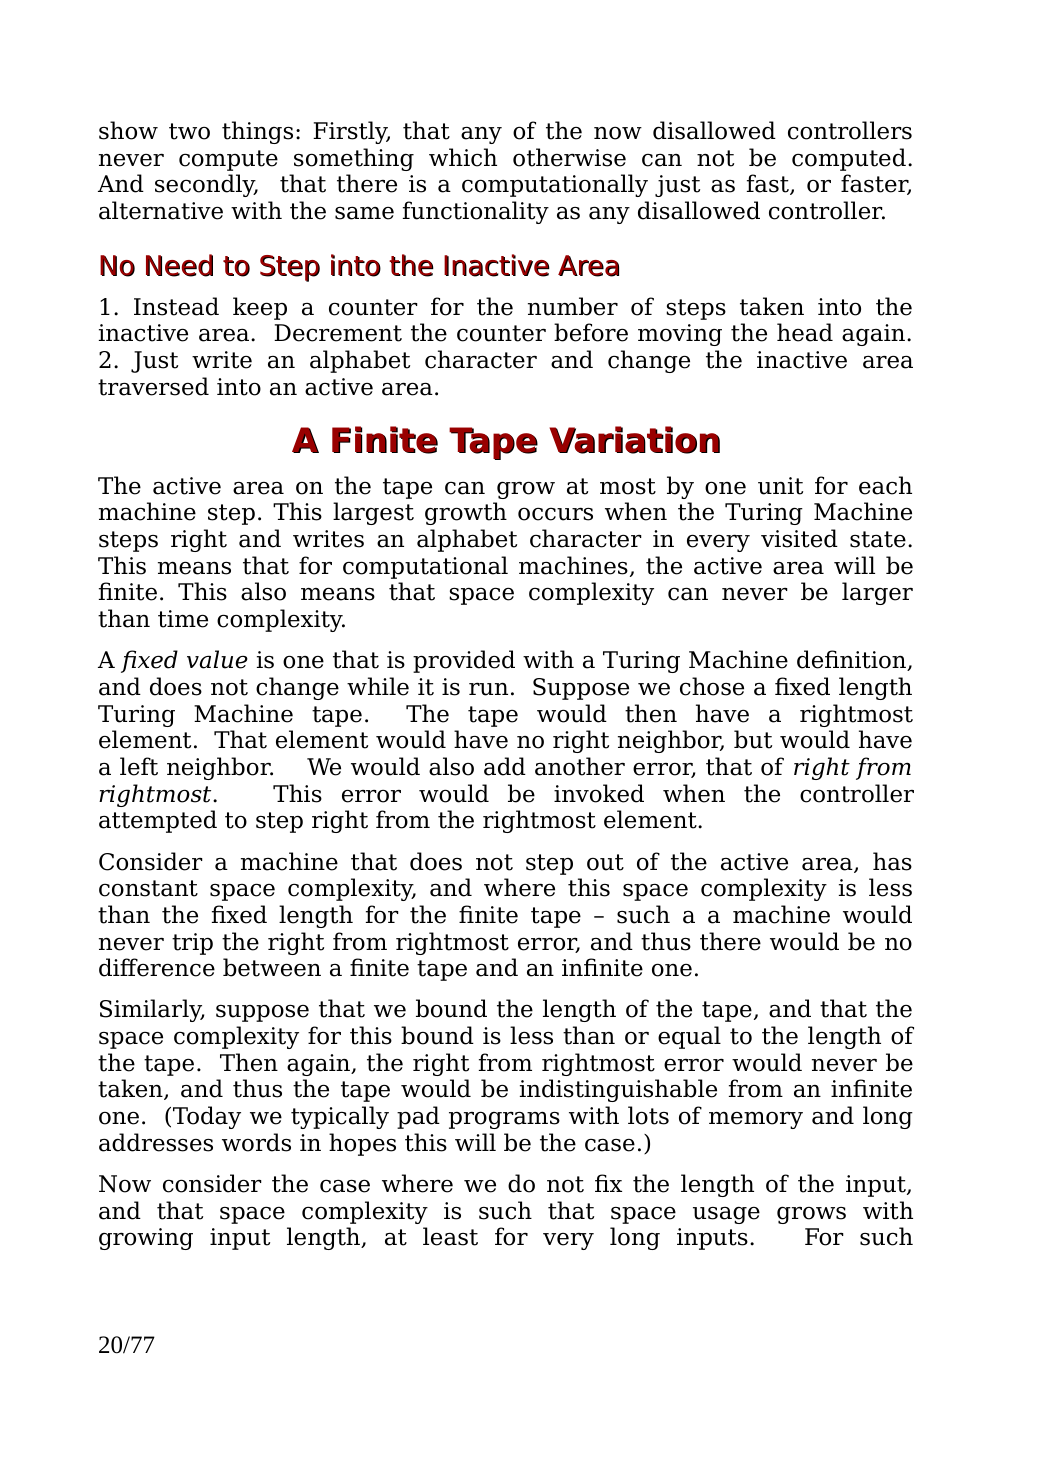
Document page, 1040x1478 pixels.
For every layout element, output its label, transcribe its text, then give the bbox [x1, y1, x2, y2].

text Consider a machine that does not step out of the active area, has constant space complexity, and where this space complexity is less than the fixed length for the finite tape – such a a machine would never trip the right from rightmost error, and thus there would be no difference between a finite tape and an infinite one. [98, 849, 914, 982]
text The active area on the tape can grow at most by one unit for each machine step. This largest growth occurs when the Turing Machine steps right and writes an alphabet character in every visited state. This means that for computational machines, the active area will be finite. This also means that space complexity can never be larger than time complexity. [98, 473, 914, 633]
subtitle No Need to Step into the Inactive Area [98, 250, 914, 281]
text show two things: Firstly, that any of the now disallowed controllers never compute something which otherwise can not be computed. And secondly, that there is a computationally just as fast, or faster, alternative with the same functionality as any disallowed controller. [98, 118, 914, 225]
text Similarly, suppose that we bound the length of the tape, and that the space complexity for this bound is less than or equal to the length of the tape. Then again, the right from rightmost error would never be taken, and thus the tape would be indistinguishable from an infinite one. (Today we typically pad programs with lots of memory and long addresses words in hopes this will be the case.) [98, 997, 914, 1157]
subtitle A Finite Tape Variation [98, 421, 914, 460]
text A fixed value is one that is provided with a Turing Machine definition, and does not change while it is run. Suppose we chose a fixed length Turing Machine tape. The tape would then have a rightmost element. That element would have no right neighbor, but would have a left neighbor. We would also add another error, that of right from rightmost. This error would be invoked when the controller attempted to step right from the rightmost element. [98, 647, 914, 834]
text 1. Instead keep a counter for the number of steps taken into the inactive area. Decrement the counter before moving the head again. 2. Just write an alphabet character and change the inactive area traversed into an active area. [98, 294, 914, 401]
text Now consider the case where we do not fix the length of the input, and that space complexity is such that space usage grows with growing input length, at least for very long inputs. For such [98, 1171, 914, 1251]
